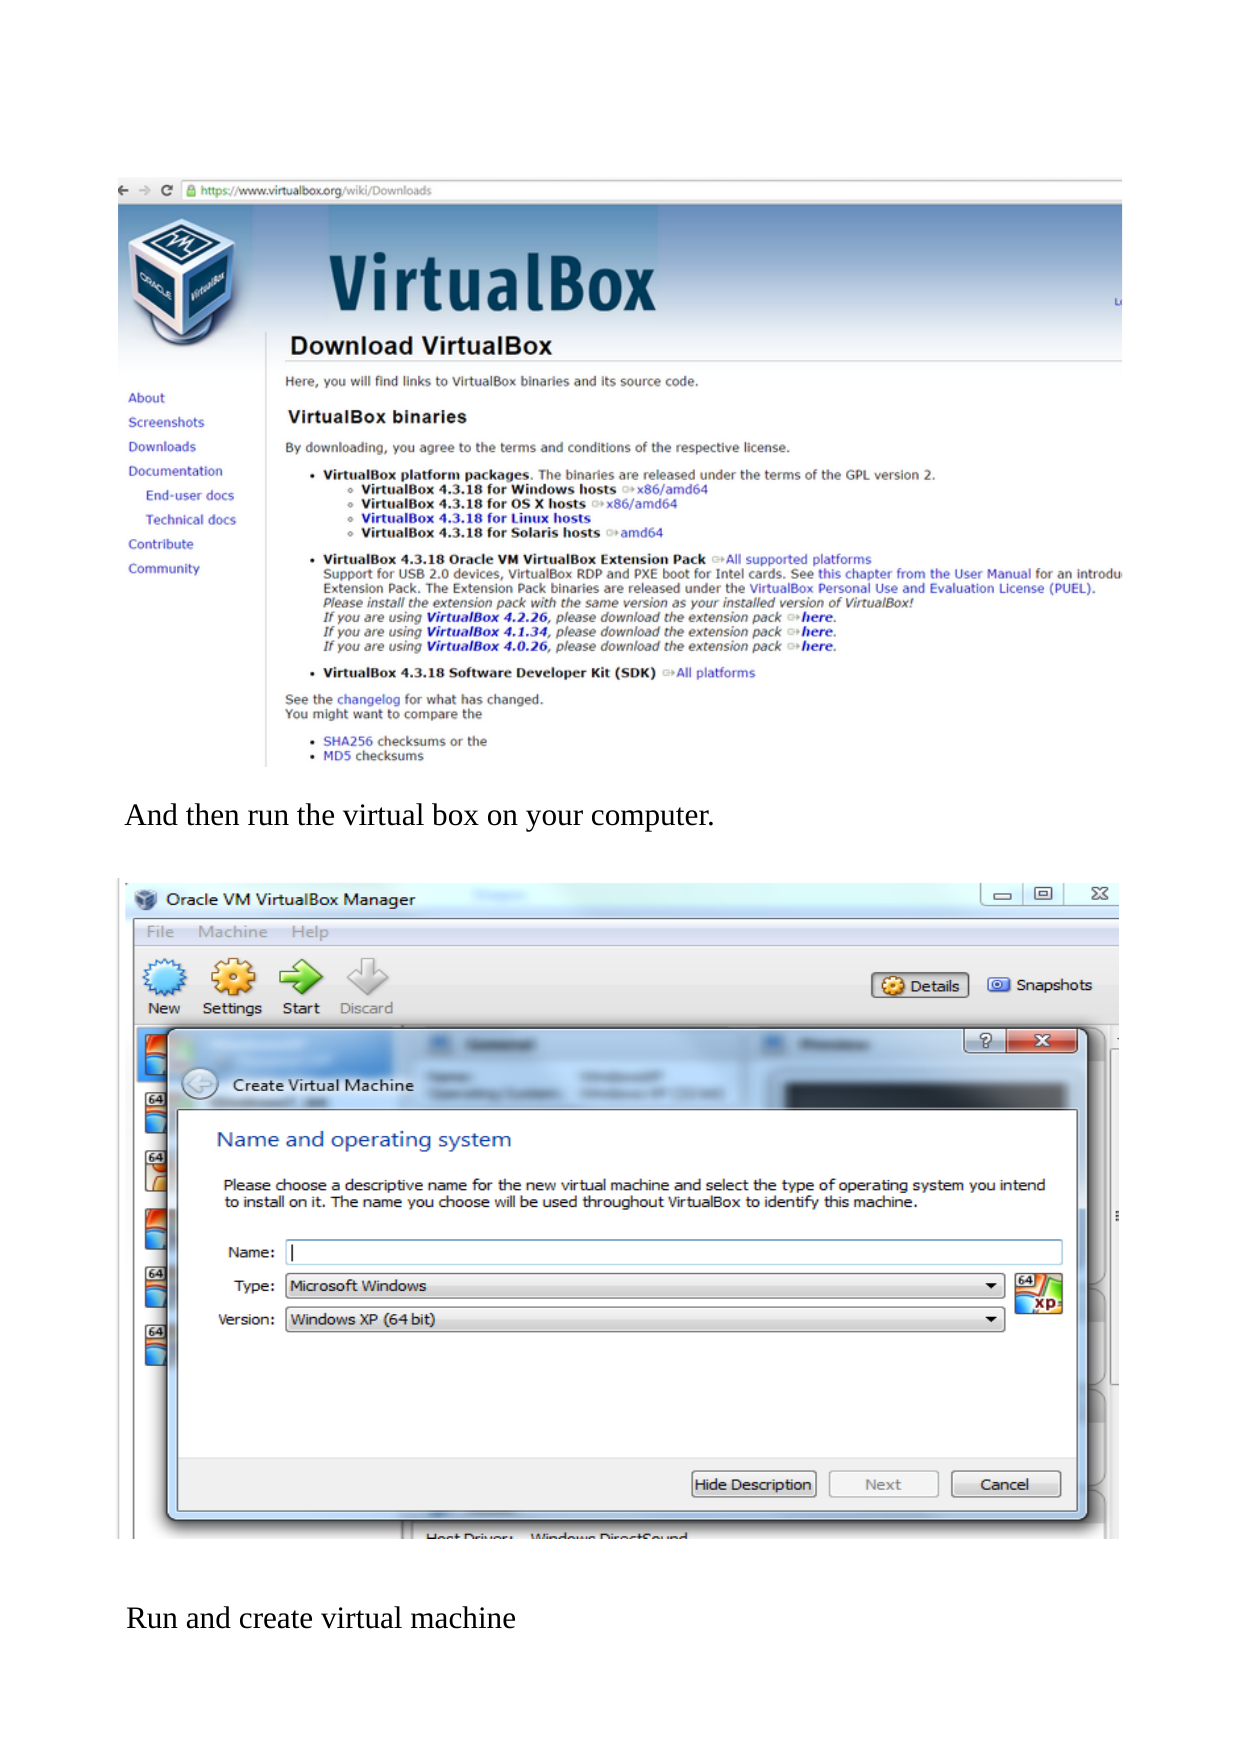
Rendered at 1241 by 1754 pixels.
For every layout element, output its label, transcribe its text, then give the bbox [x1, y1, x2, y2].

text And then run the virtual box on your computer. [118, 796, 1122, 832]
picture [118, 176, 1123, 767]
text Run and create virtual machine [118, 1599, 1122, 1636]
picture [115, 878, 1119, 1539]
